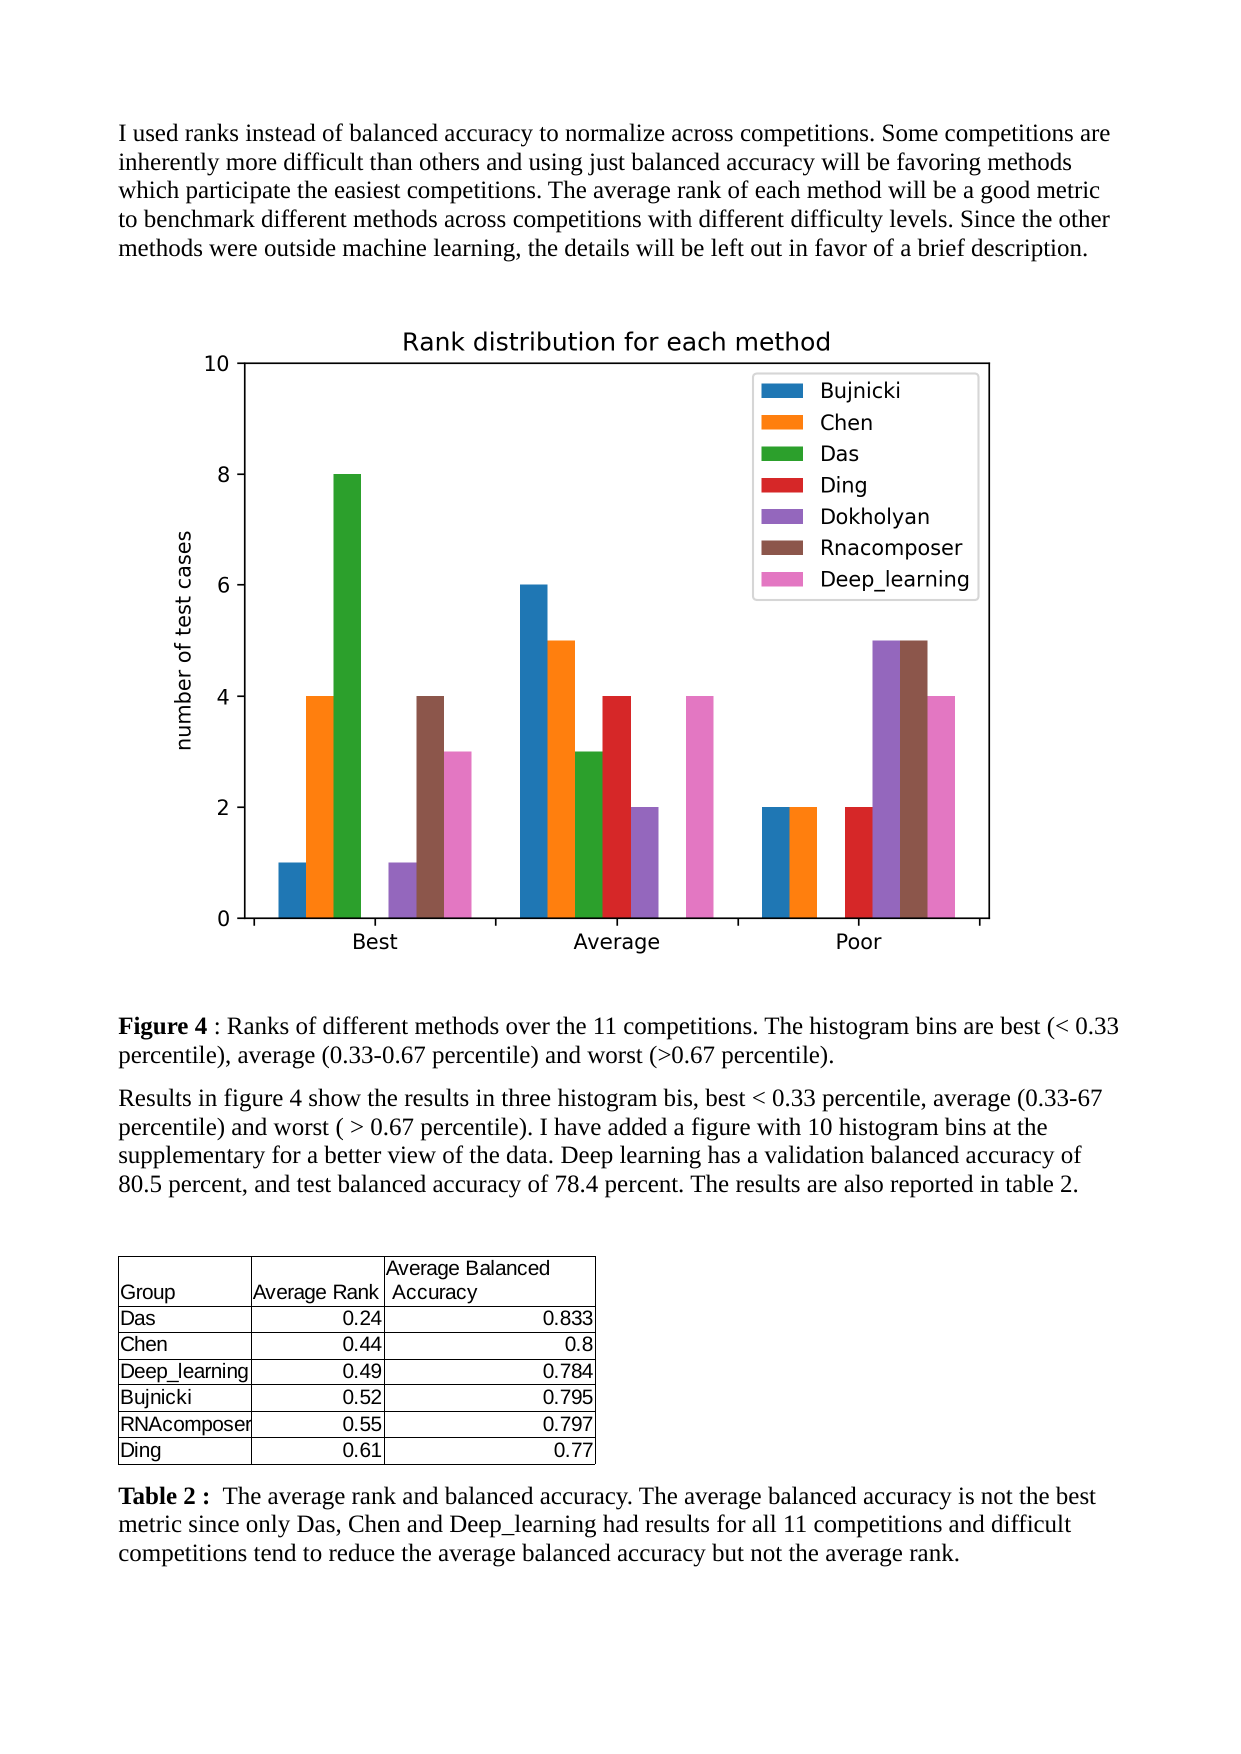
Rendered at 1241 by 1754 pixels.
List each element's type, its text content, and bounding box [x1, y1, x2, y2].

text Results in figure 4 show the results in three histogram bis, best < 0.33 percentile, average (0.33-67 percentile) and worst ( > 0.67 percentile). I have added a figure with 10 histogram bins at the supplementary for a better view of the data. Deep learning has a validation balanced accuracy of 80.5 percent, and test balanced accuracy of 78.4 percent. The results are also reported in table 2. [118, 1083, 1122, 1198]
picture [124, 276, 1085, 997]
text I used ranks instead of balanced accuracy to normalize across competitions. Some competitions are inherently more difficult than others and using just balanced accuracy will be favoring methods which participate the easiest competitions. The average rank of each method will be a good metric to benchmark different methods across competitions with different difficulty levels. Since the other methods were outside machine learning, the details will be left out in favor of a brief description. [118, 118, 1122, 262]
text Table 2 : The average rank and balanced accuracy. The average balanced accuracy is not the best metric since only Das, Chen and Deep_learning had results for all 11 competitions and difficult competitions tend to reduce the average balanced accuracy but not the average rank. [118, 1481, 1122, 1567]
text Figure 4 : Ranks of different methods over the 11 competitions. The histogram bins are best (< 0.33 percentile), average (0.33-0.67 percentile) and worst (>0.67 percentile). [118, 1011, 1122, 1068]
